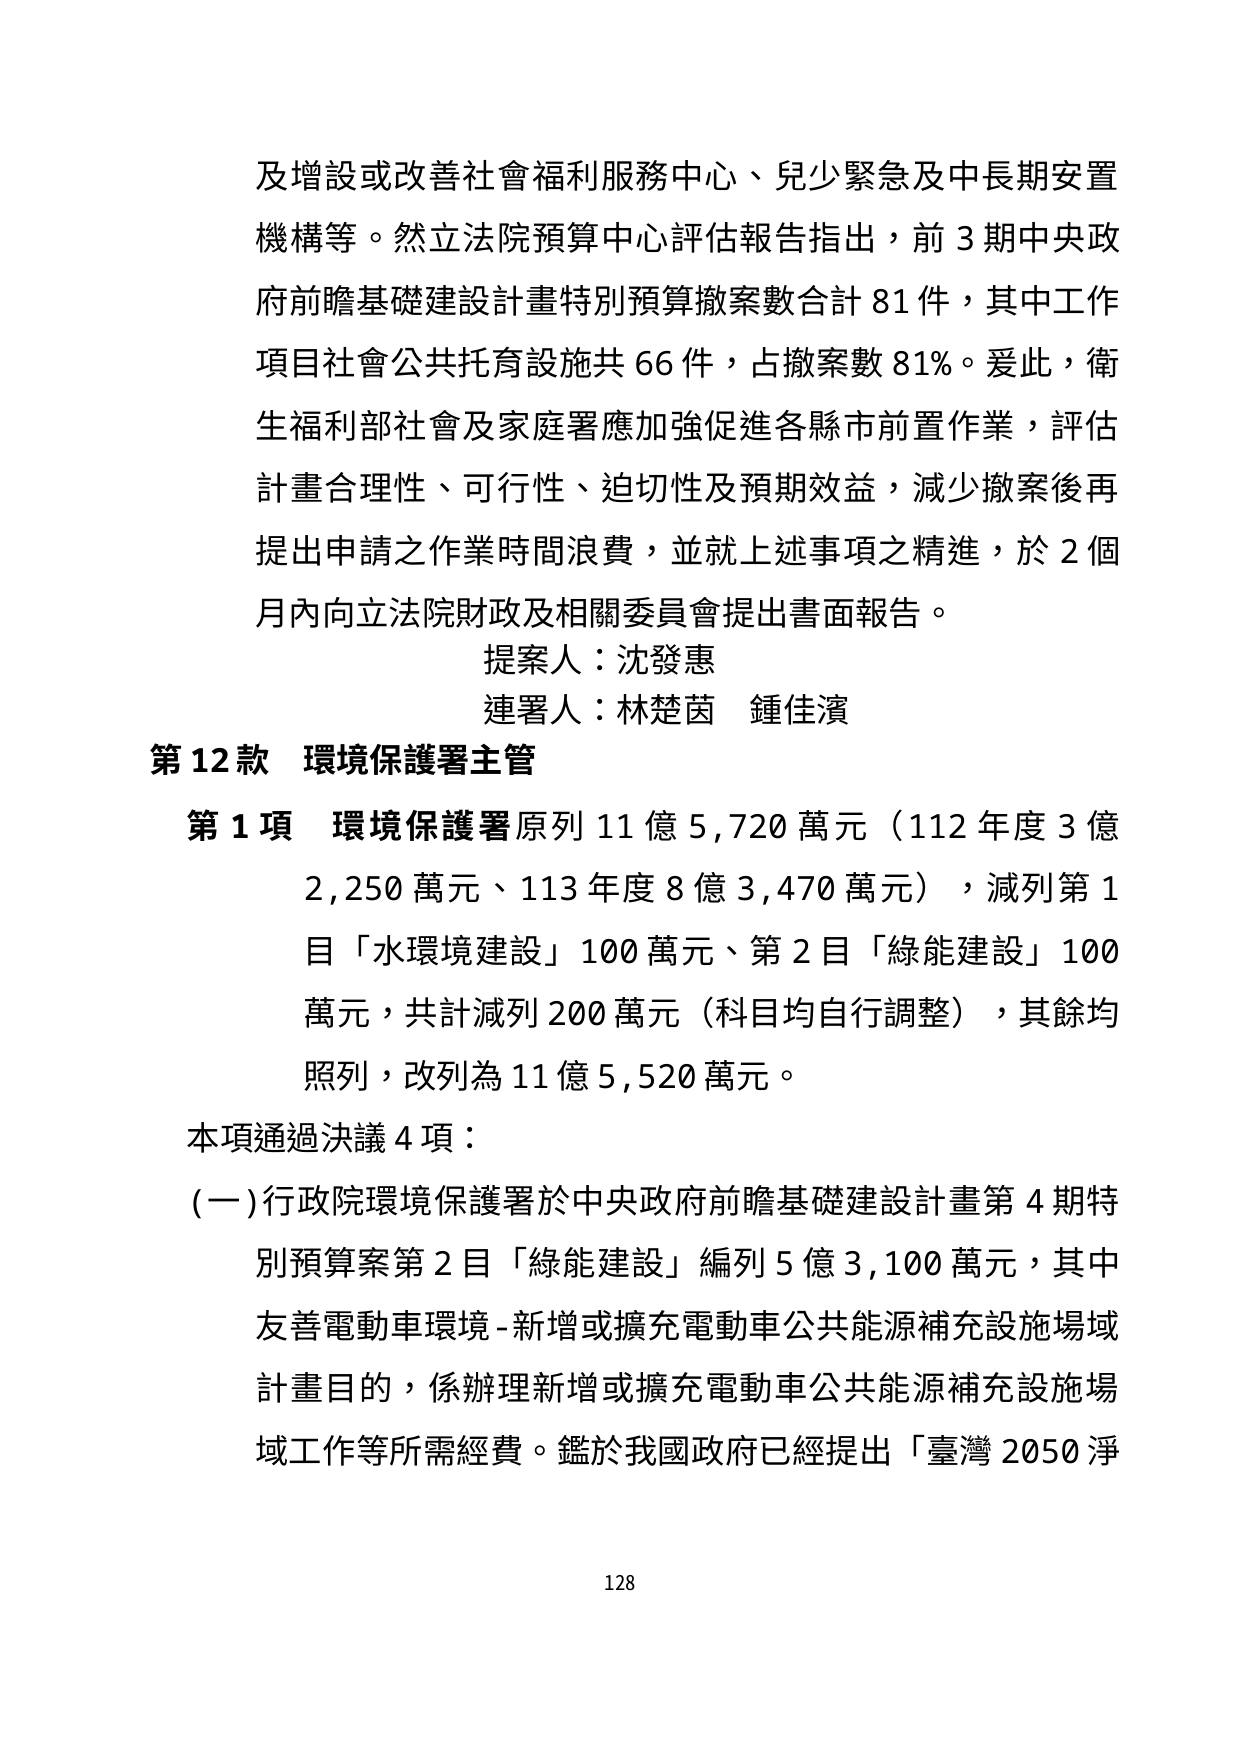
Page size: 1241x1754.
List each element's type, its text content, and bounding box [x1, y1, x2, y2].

text (一)行政院環境保護署於中央政府前瞻基礎建設計畫第4期特別預算案第2目「綠能建設」編列5億3,100萬元，其中友善電動車環境-新增或擴充電動車公共能源補充設施場域計畫目的，係辦理新增或擴充電動車公共能源補充設施場域工作等所需經費。鑑於我國政府已經提出「臺灣2050淨 [187, 1157, 1120, 1469]
text 第12款 環境保護署主管 [149, 732, 1120, 782]
text 連署人：林楚茵 鍾佳濱 [483, 682, 1120, 732]
text 提案人：沈發惠 [483, 632, 1120, 682]
text 及增設或改善社會福利服務中心、兒少緊急及中長期安置機構等。然立法院預算中心評估報告指出，前3期中央政府前瞻基礎建設計畫特別預算撤案數合計81件，其中工作項目社會公共托育設施共66件，占撤案數81%。爰此，衛生福利部社會及家庭署應加強促進各縣市前置作業，評估計畫合理性、可行性、迫切性及預期效益，減少撤案後再提出申請之作業時間浪費，並就上述事項之精進，於2個月內向立法院財政及相關委員會提出書面報告。 [187, 132, 1120, 632]
text 第1項 環境保護署原列11億5,720萬元（112年度3億2,250萬元、113年度8億3,470萬元），減列第1目「水環境建設」100萬元、第2目「綠能建設」100萬元，共計減列200萬元（科目均自行調整），其餘均照列，改列為11億5,520萬元。 [187, 782, 1120, 1094]
text 本項通過決議4項： [187, 1094, 1120, 1157]
